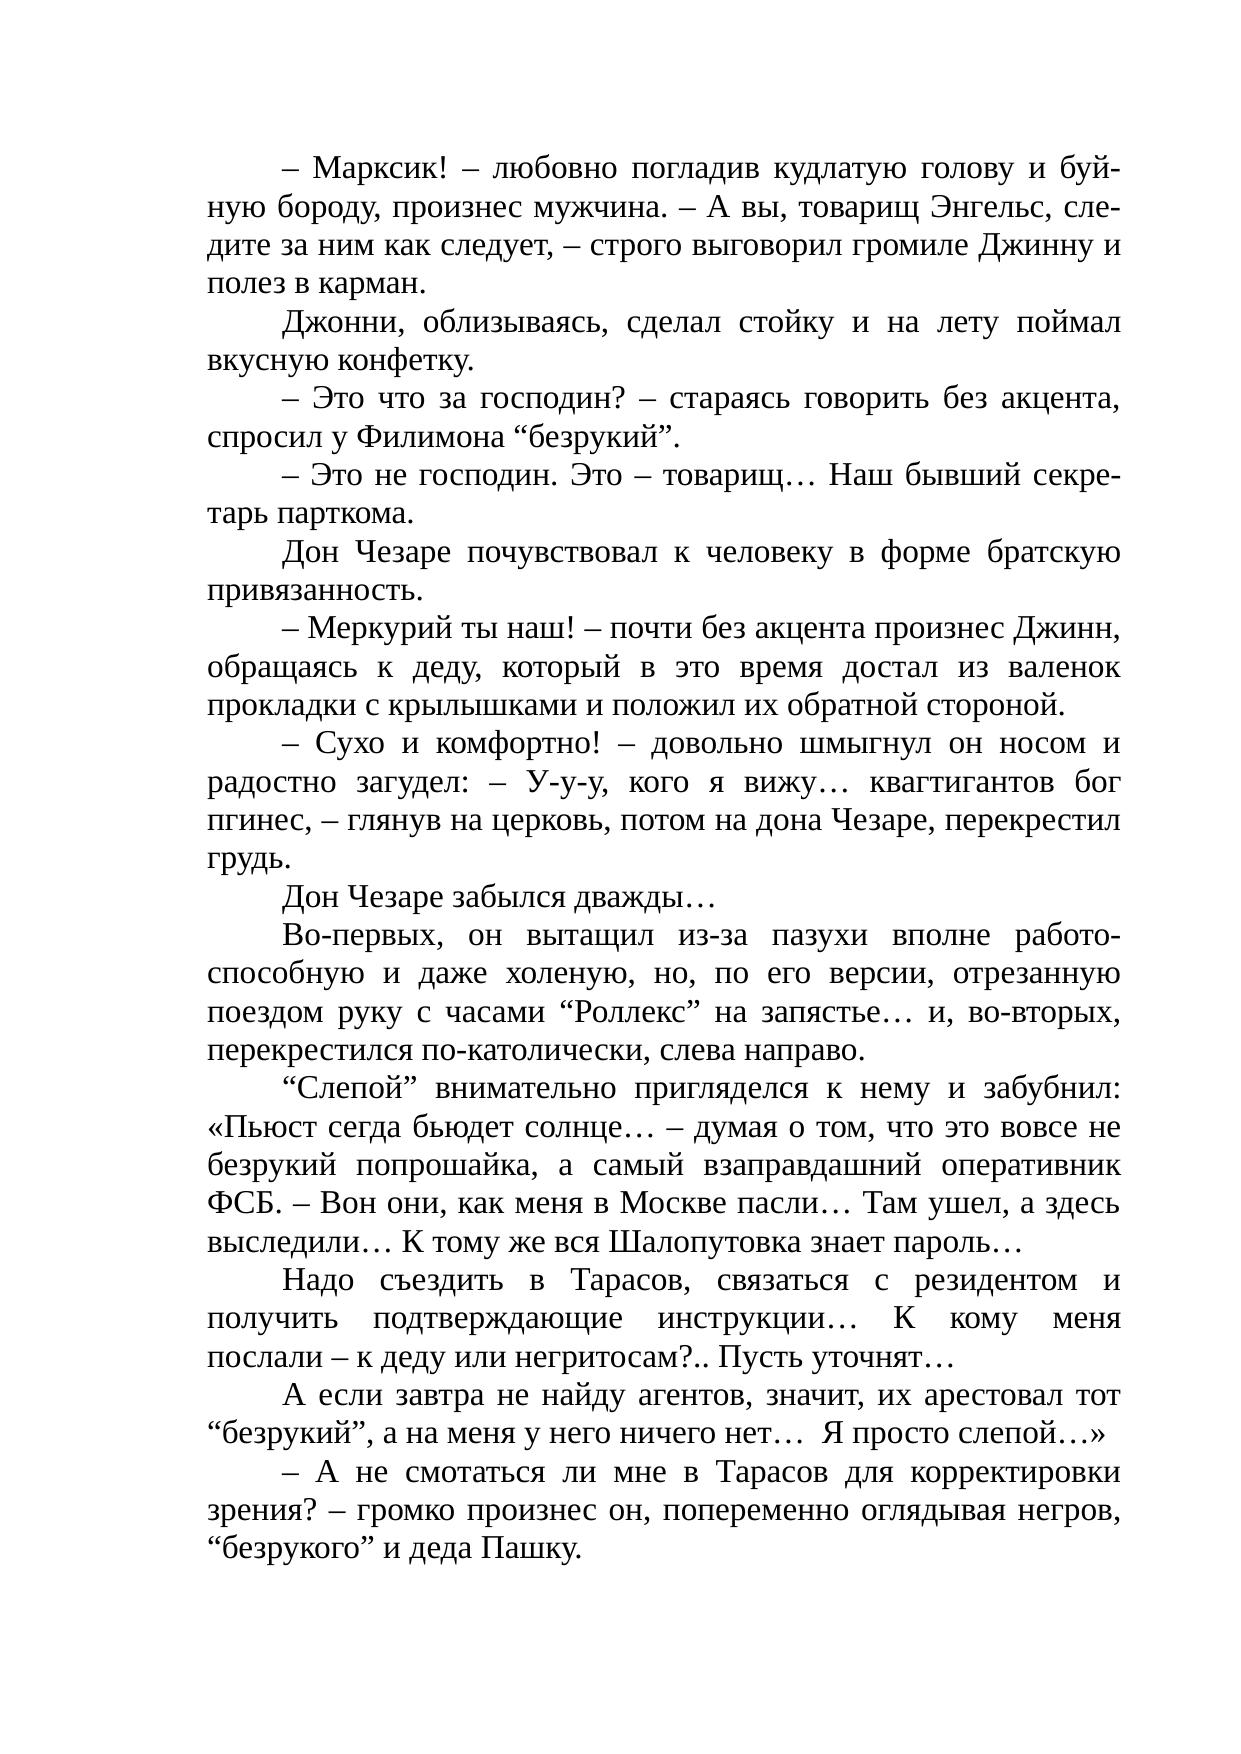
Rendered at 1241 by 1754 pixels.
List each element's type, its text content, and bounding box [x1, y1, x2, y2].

subtitle – Это не господин. Это – товарищ… Наш бывший секре-тарь парткома. [207, 454, 1122, 531]
subtitle А если завтра не найду агентов, значит, их арестовал тот “безрукий”, а на меня у него ничего нет… Я просто слепой…» [207, 1374, 1122, 1451]
subtitle Дон Чезаре почувствовал к человеку в форме братскую привязанность. [207, 531, 1122, 608]
subtitle Джонни, облизываясь, сделал стойку и на лету поймал вкусную конфетку. [207, 301, 1122, 378]
subtitle “Слепой” внимательно пригляделся к нему и забубнил: «Пьюст сегда бьюдет солнце… – думая о том, что это вовсе не безрукий попрошайка, а самый взаправдашний оперативник ФСБ. – Вон они, как меня в Москве пасли… Там ушел, а здесь выследили… К тому же вся Шалопутовка знает пароль… [207, 1068, 1122, 1259]
subtitle – Меркурий ты наш! – почти без акцента произнес Джинн, обращаясь к деду, который в это время достал из валенок прокладки с крылышками и положил их обратной стороной. [207, 608, 1122, 723]
subtitle – Это что за господин? – стараясь говорить без акцента, спросил у Филимона “безрукий”. [207, 378, 1122, 454]
subtitle – А не смотаться ли мне в Тарасов для корректировки зрения? – громко произнес он, попеременно оглядывая негров, “безрукого” и деда Пашку. [207, 1451, 1122, 1566]
subtitle Надо съездить в Тарасов, связаться с резидентом и получить подтверждающие инструкции… К кому меня послали – к деду или негритосам?.. Пусть уточнят… [207, 1259, 1122, 1374]
subtitle Дон Чезаре забылся дважды… [207, 876, 1122, 914]
subtitle Во-первых, он вытащил из-за пазухи вполне работо-способную и даже холеную, но, по его версии, отрезанную поездом руку с часами “Роллекс” на запястье… и, во-вторых, перекрестился по-католически, слева направо. [207, 914, 1122, 1068]
subtitle – Сухо и комфортно! – довольно шмыгнул он носом и радостно загудел: – У-у-у, кого я вижу… квагтигантов бог пгинес, – глянув на церковь, потом на дона Чезаре, перекрестил грудь. [207, 723, 1122, 876]
subtitle – Марксик! – любовно погладив кудлатую голову и буй-ную бороду, произнес мужчина. – А вы, товарищ Энгельс, сле-дите за ним как следует, – строго выговорил громиле Джинну и полез в карман. [207, 148, 1122, 301]
